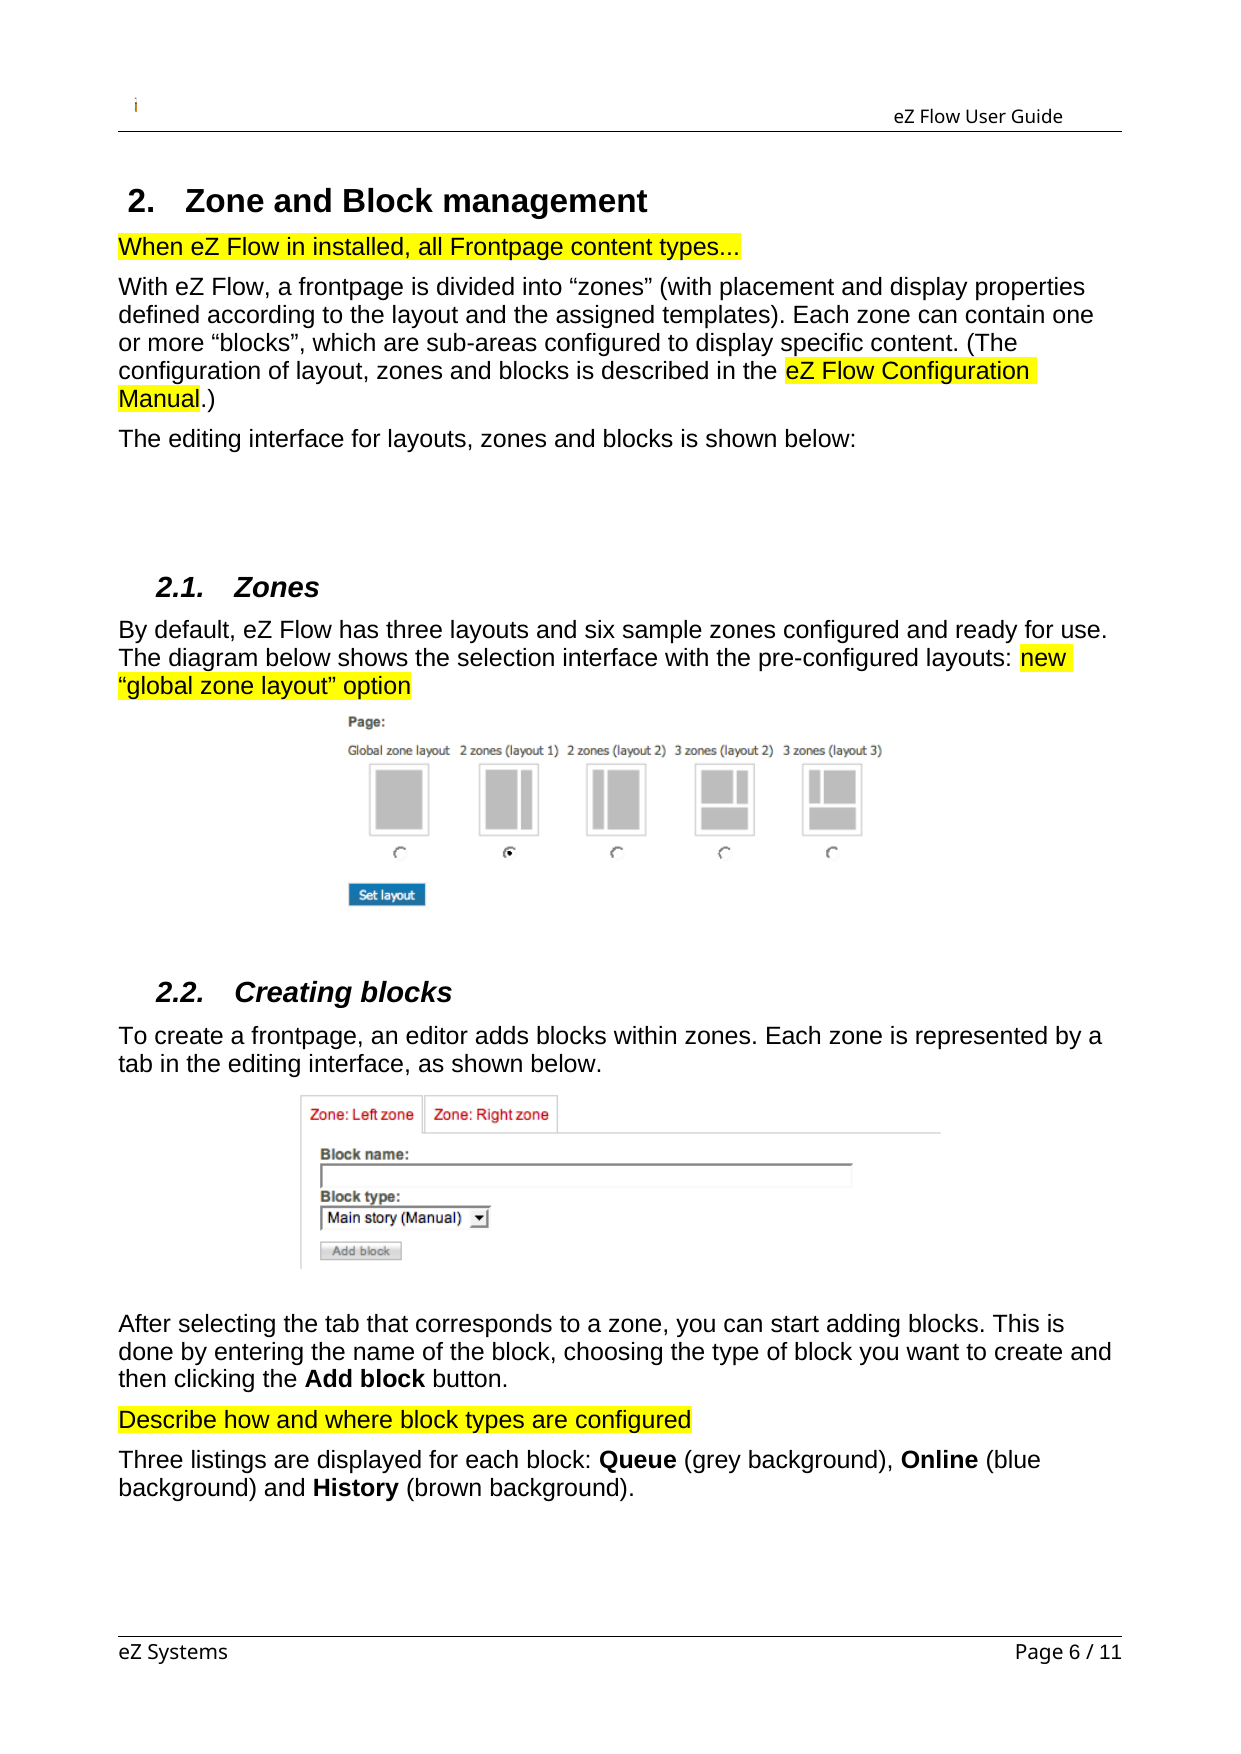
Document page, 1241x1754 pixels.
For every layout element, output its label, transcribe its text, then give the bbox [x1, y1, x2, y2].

text To create a frontpage, an editor adds blocks within zones. Each zone is represented by a tab in the editing interface, as shown below. [118, 1021, 1122, 1077]
subtitle Zones [148, 571, 1122, 604]
picture [338, 712, 902, 911]
picture [293, 1089, 947, 1269]
text Three listings are displayed for each block: Queue (grey background), Online (blue background) and History (brown background). [118, 1446, 1122, 1502]
text When eZ Flow in installed, all Frontpage content types... [118, 232, 1122, 260]
text With eZ Flow, a frontpage is divided into “zones” (with placement and display properties defined according to the layout and the assigned templates). Each zone can contain one or more “blocks”, which are sub-areas configured to display specific content. (The configuration of layout, zones and blocks is described in the eZ Flow Configuration Manual.) [118, 273, 1122, 412]
text By default, eZ Flow has three layouts and six sample zones configured and ready for use. The diagram below shows the selection interface with the pre-configured layouts: new “global zone layout” option [118, 616, 1122, 700]
text The editing interface for layouts, zones and blocks is shown below: [118, 425, 1122, 453]
text Describe how and where block types are configured [118, 1406, 1122, 1433]
subtitle Zone and Block management [118, 183, 1122, 220]
text After selecting the tab that corresponds to a zone, you can start adding blocks. This is done by entering the name of the block, choosing the type of block you want to create and then clicking the Add block button. [118, 1309, 1122, 1393]
subtitle Creating blocks [148, 976, 1122, 1009]
